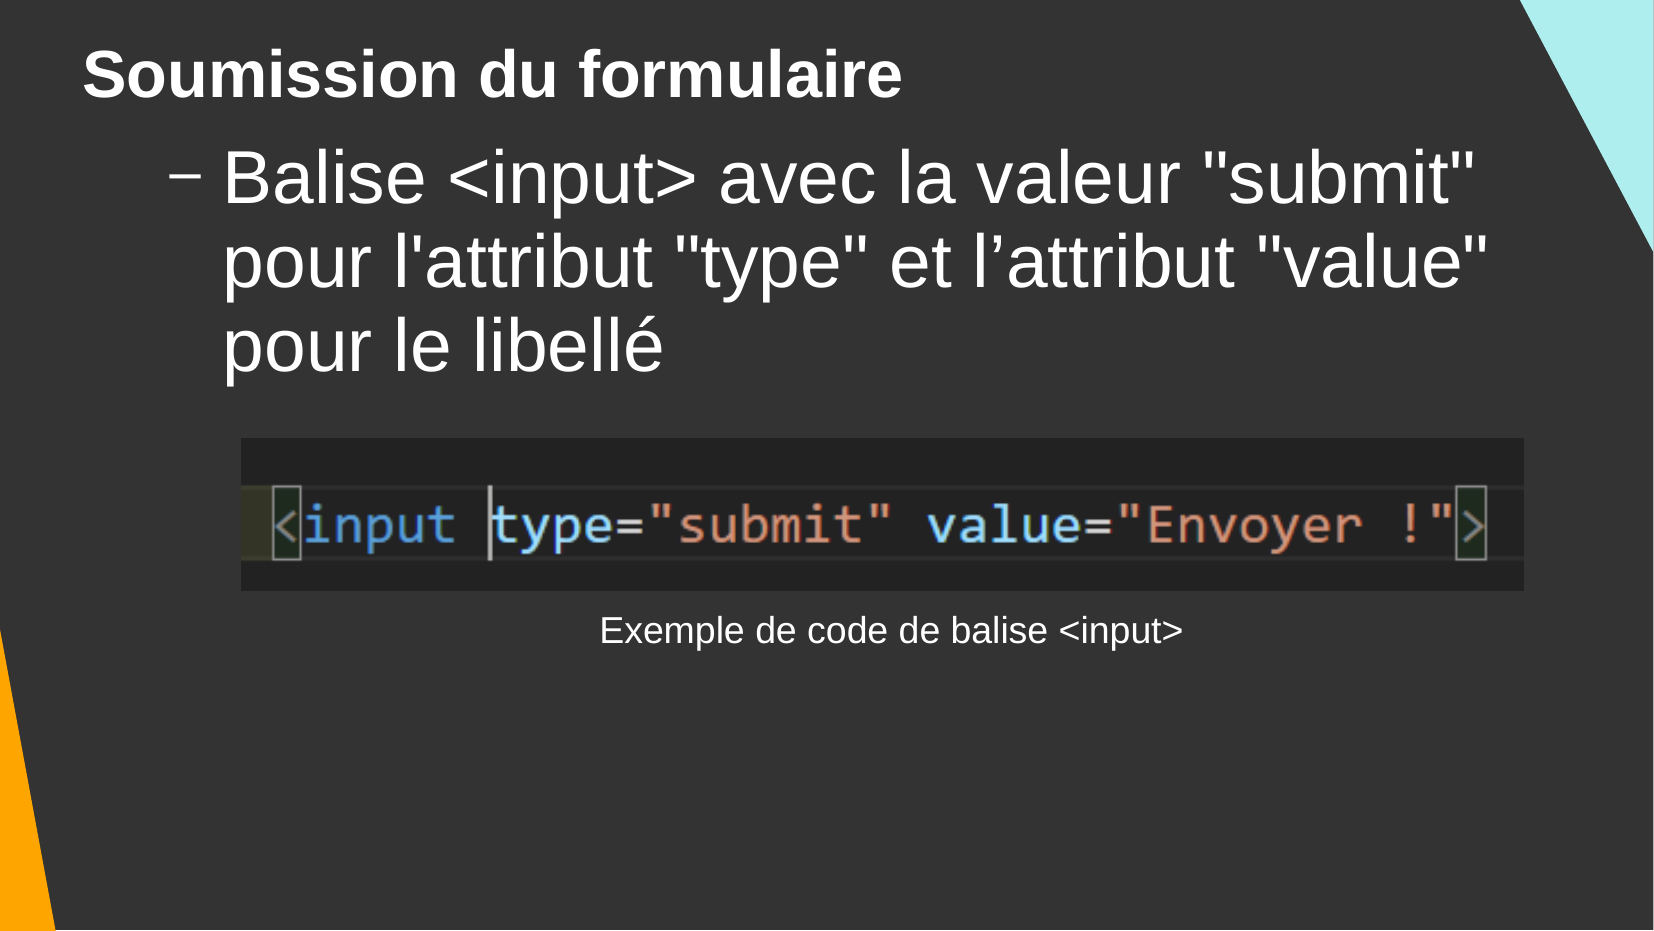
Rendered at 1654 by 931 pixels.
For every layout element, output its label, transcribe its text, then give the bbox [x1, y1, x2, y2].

text_box Exemple de code de balise <input> [307, 602, 1477, 662]
title Soumission du formulaire [82, 37, 1571, 114]
text_box [0, 629, 56, 931]
list Balise <input> avec la valeur "submit" pour l'attribut "type" et l’attribut "value" pour le libellé [80, 135, 1605, 414]
text_box [1519, 0, 1654, 254]
picture [241, 438, 1524, 591]
